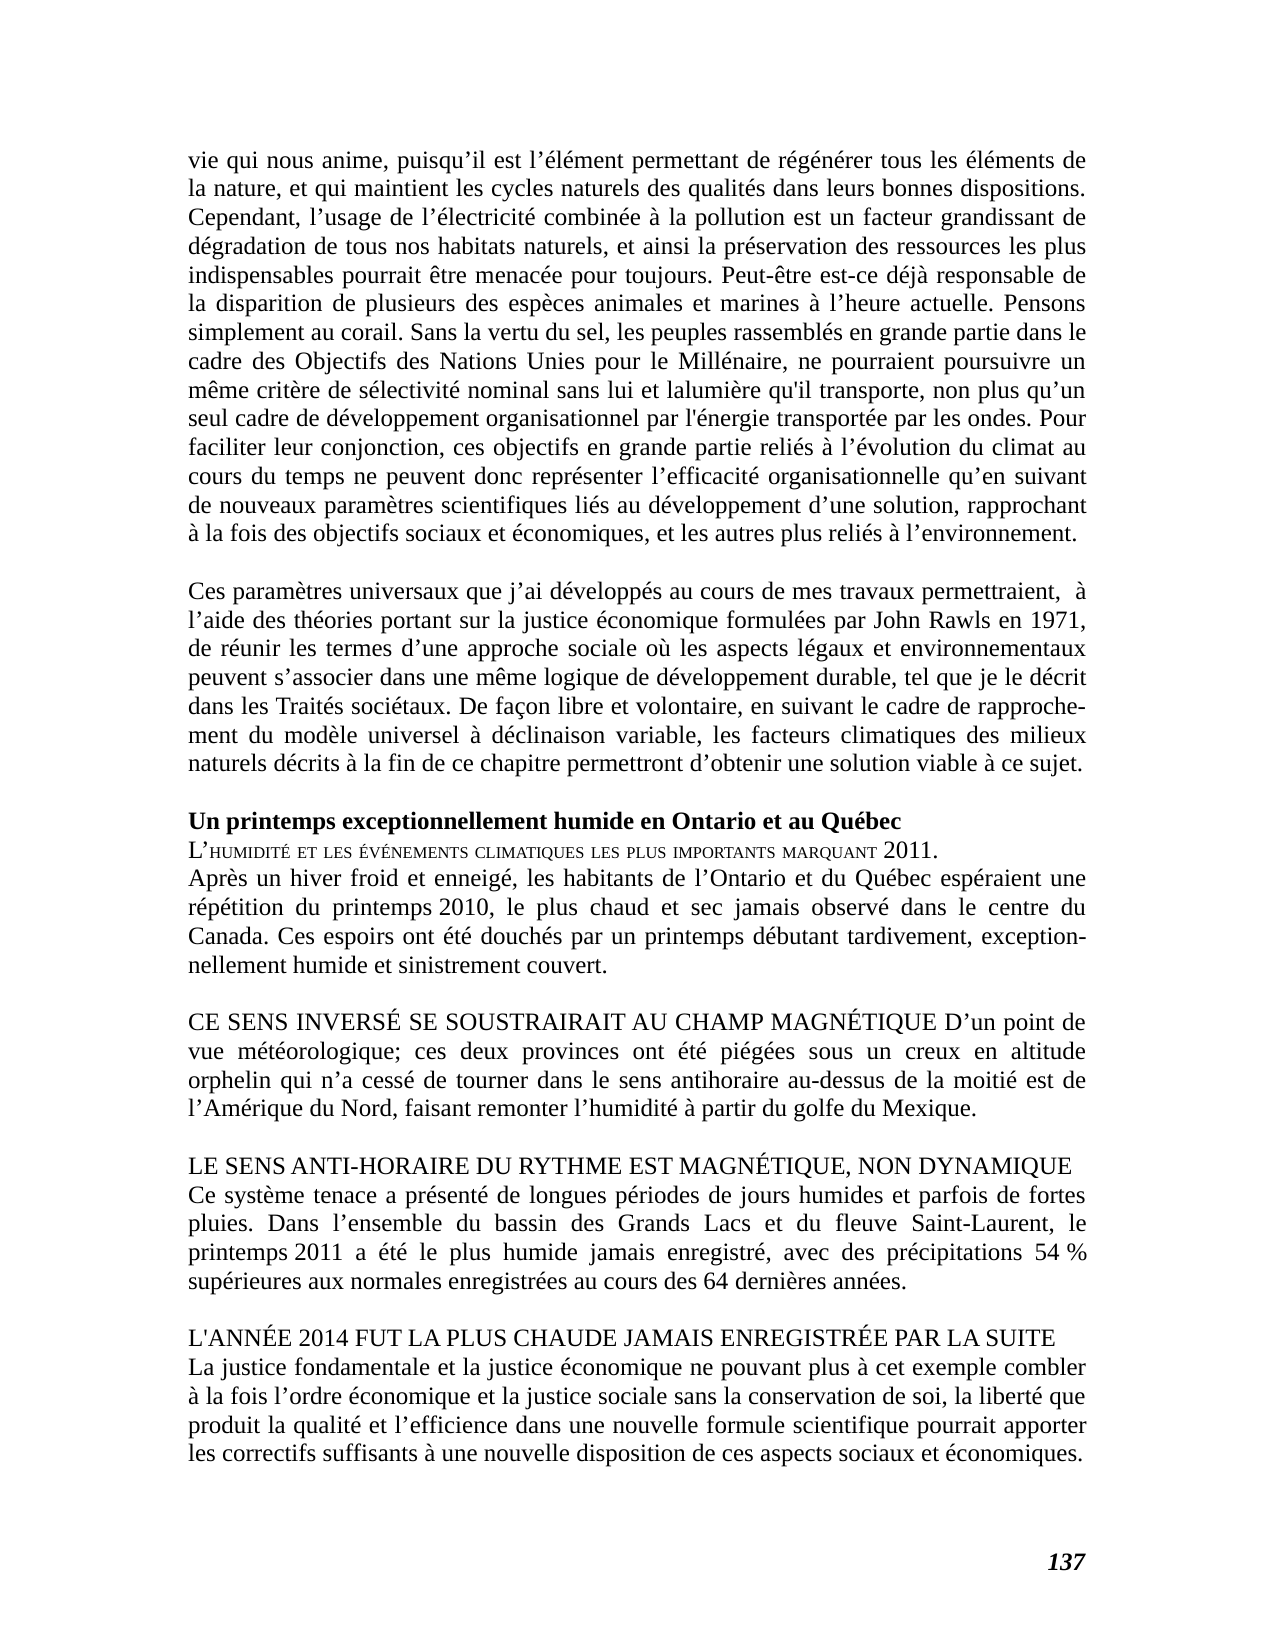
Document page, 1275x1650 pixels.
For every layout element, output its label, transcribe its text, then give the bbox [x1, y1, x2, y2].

text Après un hiver froid et enneigé, les habitants de l’Ontario et du Québec espéraient une répétition du printemps 2010, le plus chaud et sec jamais observé dans le centre du Canada. Ces espoirs ont été douchés par un printemps débutant tardivement, exception-nellement humide et sinistrement couvert. [188, 863, 1087, 978]
text L’humidité et les événements climatiques les plus importants marquant 2011. [188, 835, 1087, 863]
text CE SENS INVERSÉ SE SOUSTRAIRAIT AU CHAMP MAGNÉTIQUE D’un point de vue météorologique; ces deux provinces ont été piégées sous un creux en altitude orphelin qui n’a cessé de tourner dans le sens antihoraire au-dessus de la moitié est de l’Amérique du Nord, faisant remonter l’humidité à partir du golfe du Mexique. [188, 1007, 1087, 1122]
subtitle Un printemps exceptionnellement humide en Ontario et au Québec [188, 806, 1087, 835]
text L'ANNÉE 2014 FUT LA PLUS CHAUDE JAMAIS ENREGISTRÉE PAR LA SUITE [188, 1323, 1087, 1352]
text vie qui nous anime, puisqu’il est l’élément permettant de régénérer tous les éléments de la nature, et qui maintient les cycles naturels des qualités dans leurs bonnes dispositions. Cependant, l’usage de l’électricité combinée à la pollution est un facteur grandissant de dégradation de tous nos habitats naturels, et ainsi la préservation des ressources les plus indispensables pourrait être menacée pour toujours. Peut-être est-ce déjà responsable de la disparition de plusieurs des espèces animales et marines à l’heure actuelle. Pensons simplement au corail. Sans la vertu du sel, les peuples rassemblés en grande partie dans le cadre des Objectifs des Nations Unies pour le Millénaire, ne pourraient poursuivre un même critère de sélectivité nominal sans lui et lalumière qu'il transporte, non plus qu’un seul cadre de développement organisationnel par l'énergie transportée par les ondes. Pour faciliter leur conjonction, ces objectifs en grande partie reliés à l’évolution du climat au cours du temps ne peuvent donc représenter l’efficacité organisationnelle qu’en suivant de nouveaux paramètres scientifiques liés au développement d’une solution, rapprochant à la fois des objectifs sociaux et économiques, et les autres plus reliés à l’environnement. [188, 145, 1087, 547]
text La justice fondamentale et la justice économique ne pouvant plus à cet exemple combler à la fois l’ordre économique et la justice sociale sans la conservation de soi, la liberté que produit la qualité et l’efficience dans une nouvelle formule scientifique pourrait apporter les correctifs suffisants à une nouvelle disposition de ces aspects sociaux et économiques. [188, 1352, 1087, 1467]
text Ces paramètres universaux que j’ai développés au cours de mes travaux permettraient, à l’aide des théories portant sur la justice économique formulées par John Rawls en 1971, de réunir les termes d’une approche sociale où les aspects légaux et environnementaux peuvent s’associer dans une même logique de développement durable, tel que je le décrit dans les Traités sociétaux. De façon libre et volontaire, en suivant le cadre de rapproche-ment du modèle universel à déclinaison variable, les facteurs climatiques des milieux naturels décrits à la fin de ce chapitre permettront d’obtenir une solution viable à ce sujet. [188, 576, 1087, 777]
text LE SENS ANTI-HORAIRE DU RYTHME EST MAGNÉTIQUE, NON DYNAMIQUE [188, 1151, 1087, 1180]
text Ce système tenace a présenté de longues périodes de jours humides et parfois de fortes pluies. Dans l’ensemble du bassin des Grands Lacs et du fleuve Saint-Laurent, le printemps 2011 a été le plus humide jamais enregistré, avec des précipitations 54 % supérieures aux normales enregistrées au cours des 64 dernières années. [188, 1180, 1087, 1295]
